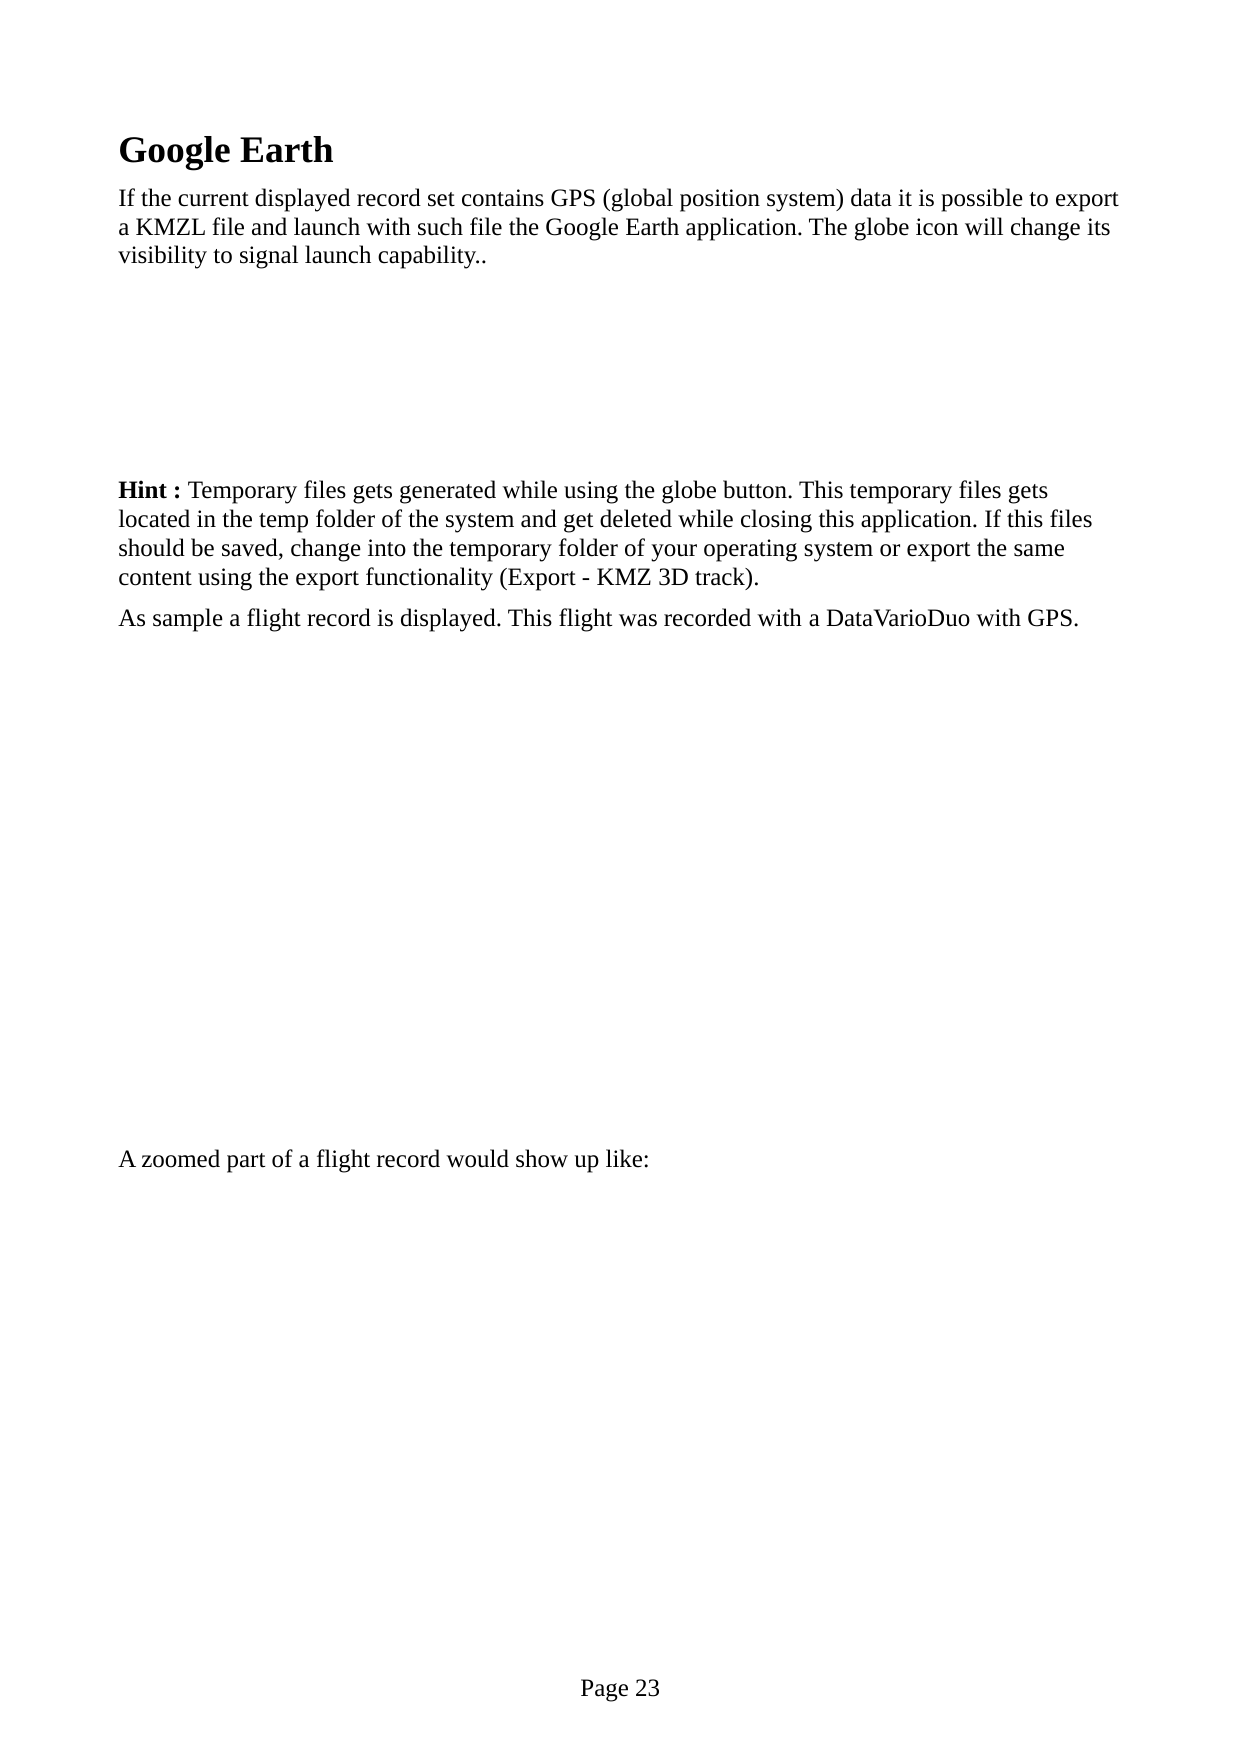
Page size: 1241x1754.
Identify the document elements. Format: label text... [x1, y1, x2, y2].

text Hint : Temporary files gets generated while using the globe button. This temporary files gets located in the temp folder of the system and get deleted while closing this application. If this files should be saved, change into the temporary folder of your operating system or export the same content using the export functionality (Export - KMZ 3D track). [118, 475, 1122, 590]
text A zoomed part of a flight record would show up like: [118, 1144, 1122, 1173]
text If the current displayed record set contains GPS (global position system) data it is possible to export a KMZL file and launch with such file the Google Earth application. The globe icon will change its visibility to signal launch capability.. [118, 183, 1122, 269]
subtitle Google Earth [118, 127, 1122, 170]
text As sample a flight record is displayed. This flight was recorded with a DataVarioDuo with GPS. [118, 603, 1122, 632]
